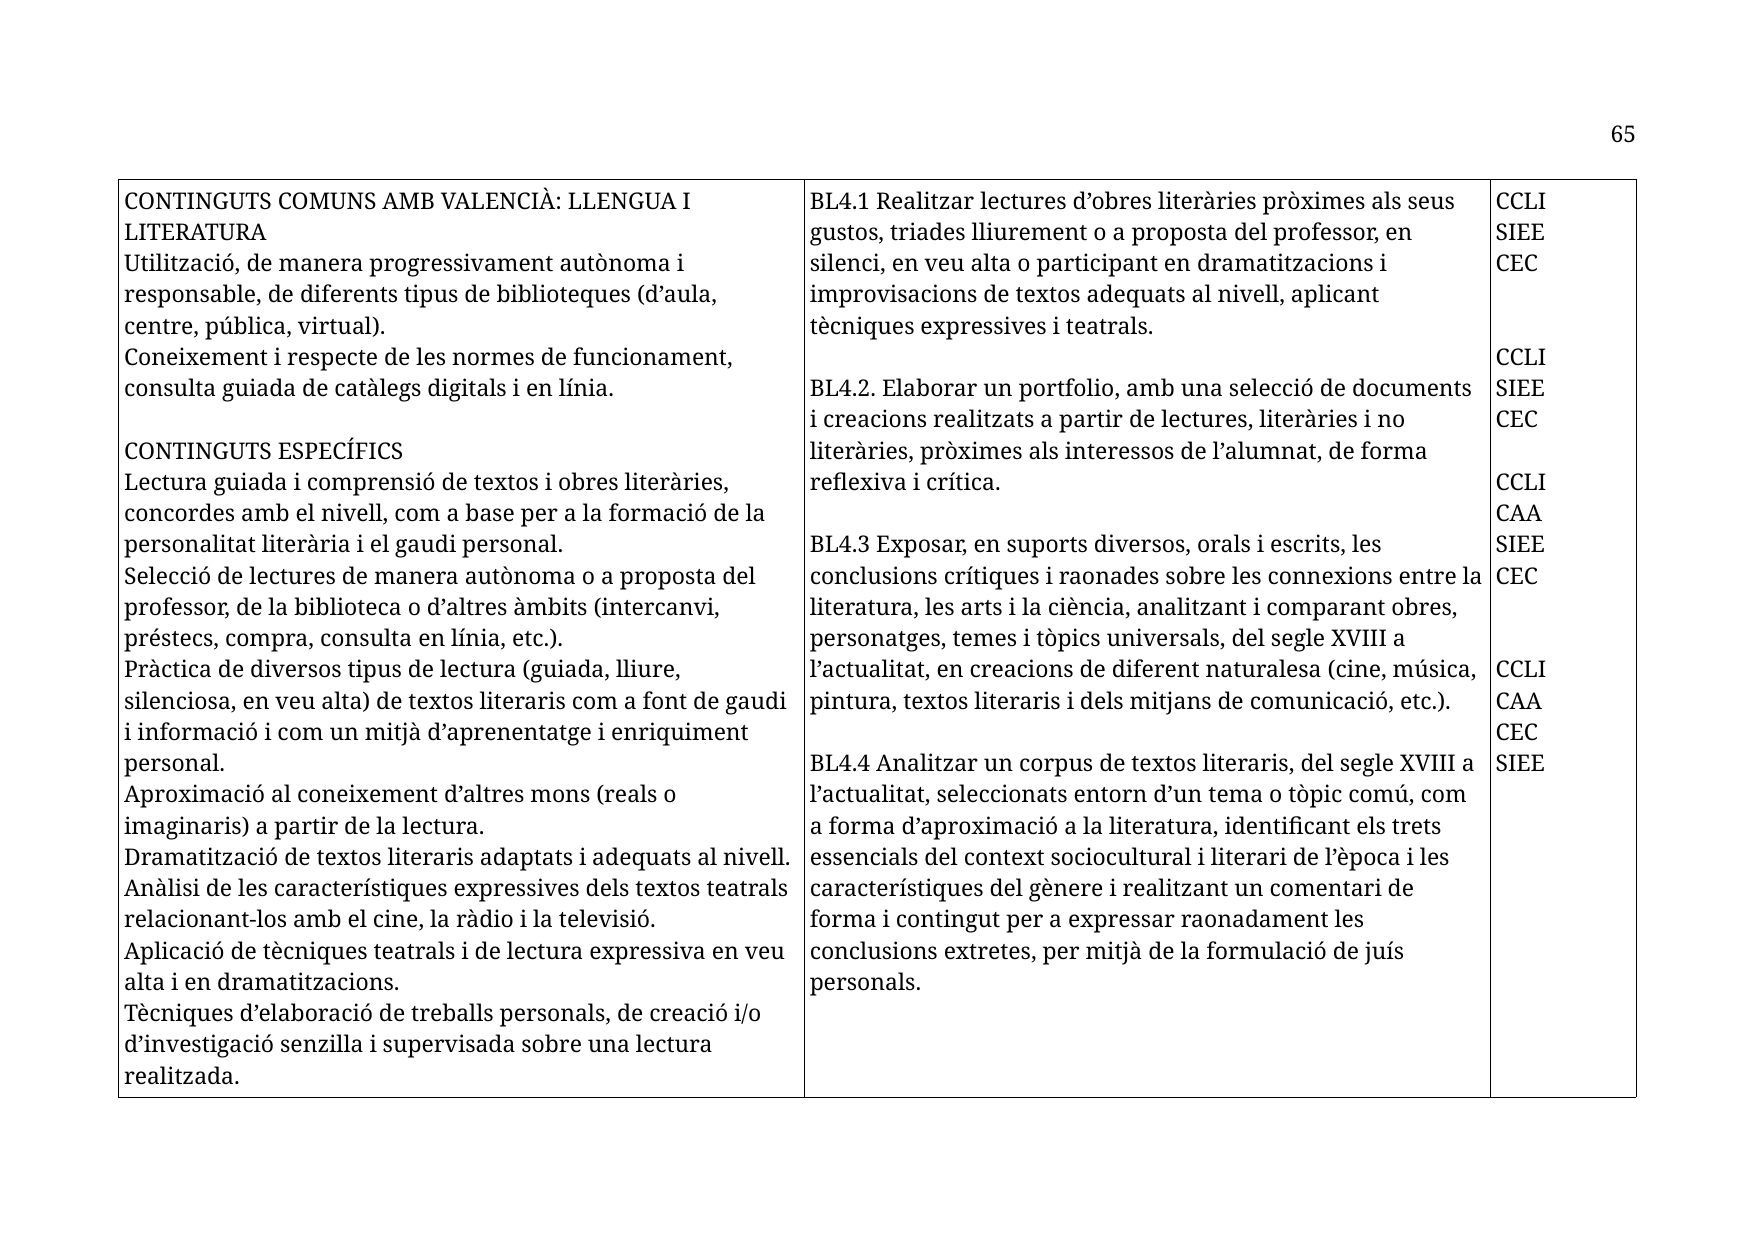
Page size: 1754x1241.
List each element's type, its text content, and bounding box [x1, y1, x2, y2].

table_cell CCLI SIEE CEC CCLI SIEE CEC CCLI CAA SIEE CEC CCLI CAA CEC SIEE [1491, 180, 1636, 1097]
table_cell CONTINGUTS COMUNS AMB VALENCIÀ: LLENGUA I LITERATURA Utilització, de manera progressivament autònoma i responsable, de diferents tipus de biblioteques (d’aula, centre, pública, virtual). Coneixement i respecte de les normes de funcionament, consulta guiada de catàlegs digitals i en línia. CONTINGUTS ESPECÍFICS Lectura guiada i comprensió de textos i obres literàries, concordes amb el nivell, com a base per a la formació de la personalitat literària i el gaudi personal. Selecció de lectures de manera autònoma o a proposta del professor, de la biblioteca o d’altres àmbits (intercanvi, préstecs, compra, consulta en línia, etc.). Pràctica de diversos tipus de lectura (guiada, lliure, silenciosa, en veu alta) de textos literaris com a font de gaudi i informació i com un mitjà d’aprenentatge i enriquiment personal. Aproximació al coneixement d’altres mons (reals o imaginaris) a partir de la lectura. Dramatització de textos literaris adaptats i adequats al nivell. Anàlisi de les característiques expressives dels textos teatrals relacionant-los amb el cine, la ràdio i la televisió. Aplicació de tècniques teatrals i de lectura expressiva en veu alta i en dramatitzacions. Tècniques d’elaboració de treballs personals, de creació i/o d’investigació senzilla i supervisada sobre una lectura realitzada. [119, 180, 804, 1097]
table_cell BL4.1 Realitzar lectures d’obres literàries pròximes als seus gustos, triades lliurement o a proposta del professor, en silenci, en veu alta o participant en dramatitzacions i improvisacions de textos adequats al nivell, aplicant tècniques expressives i teatrals. BL4.2. Elaborar un portfolio, amb una selecció de documents i creacions realitzats a partir de lectures, literàries i no literàries, pròximes als interessos de l’alumnat, de forma reflexiva i crítica. BL4.3 Exposar, en suports diversos, orals i escrits, les conclusions crítiques i raonades sobre les connexions entre la literatura, les arts i la ciència, analitzant i comparant obres, personatges, temes i tòpics universals, del segle XVIII a l’actualitat, en creacions de diferent naturalesa (cine, música, pintura, textos literaris i dels mitjans de comunicació, etc.). BL4.4 Analitzar un corpus de textos literaris, del segle XVIII a l’actualitat, seleccionats entorn d’un tema o tòpic comú, com a forma d’aproximació a la literatura, identificant els trets essencials del context sociocultural i literari de l’època i les característiques del gènere i realitzant un comentari de forma i contingut per a expressar raonadament les conclusions extretes, per mitjà de la formulació de juís personals. [805, 180, 1490, 1097]
